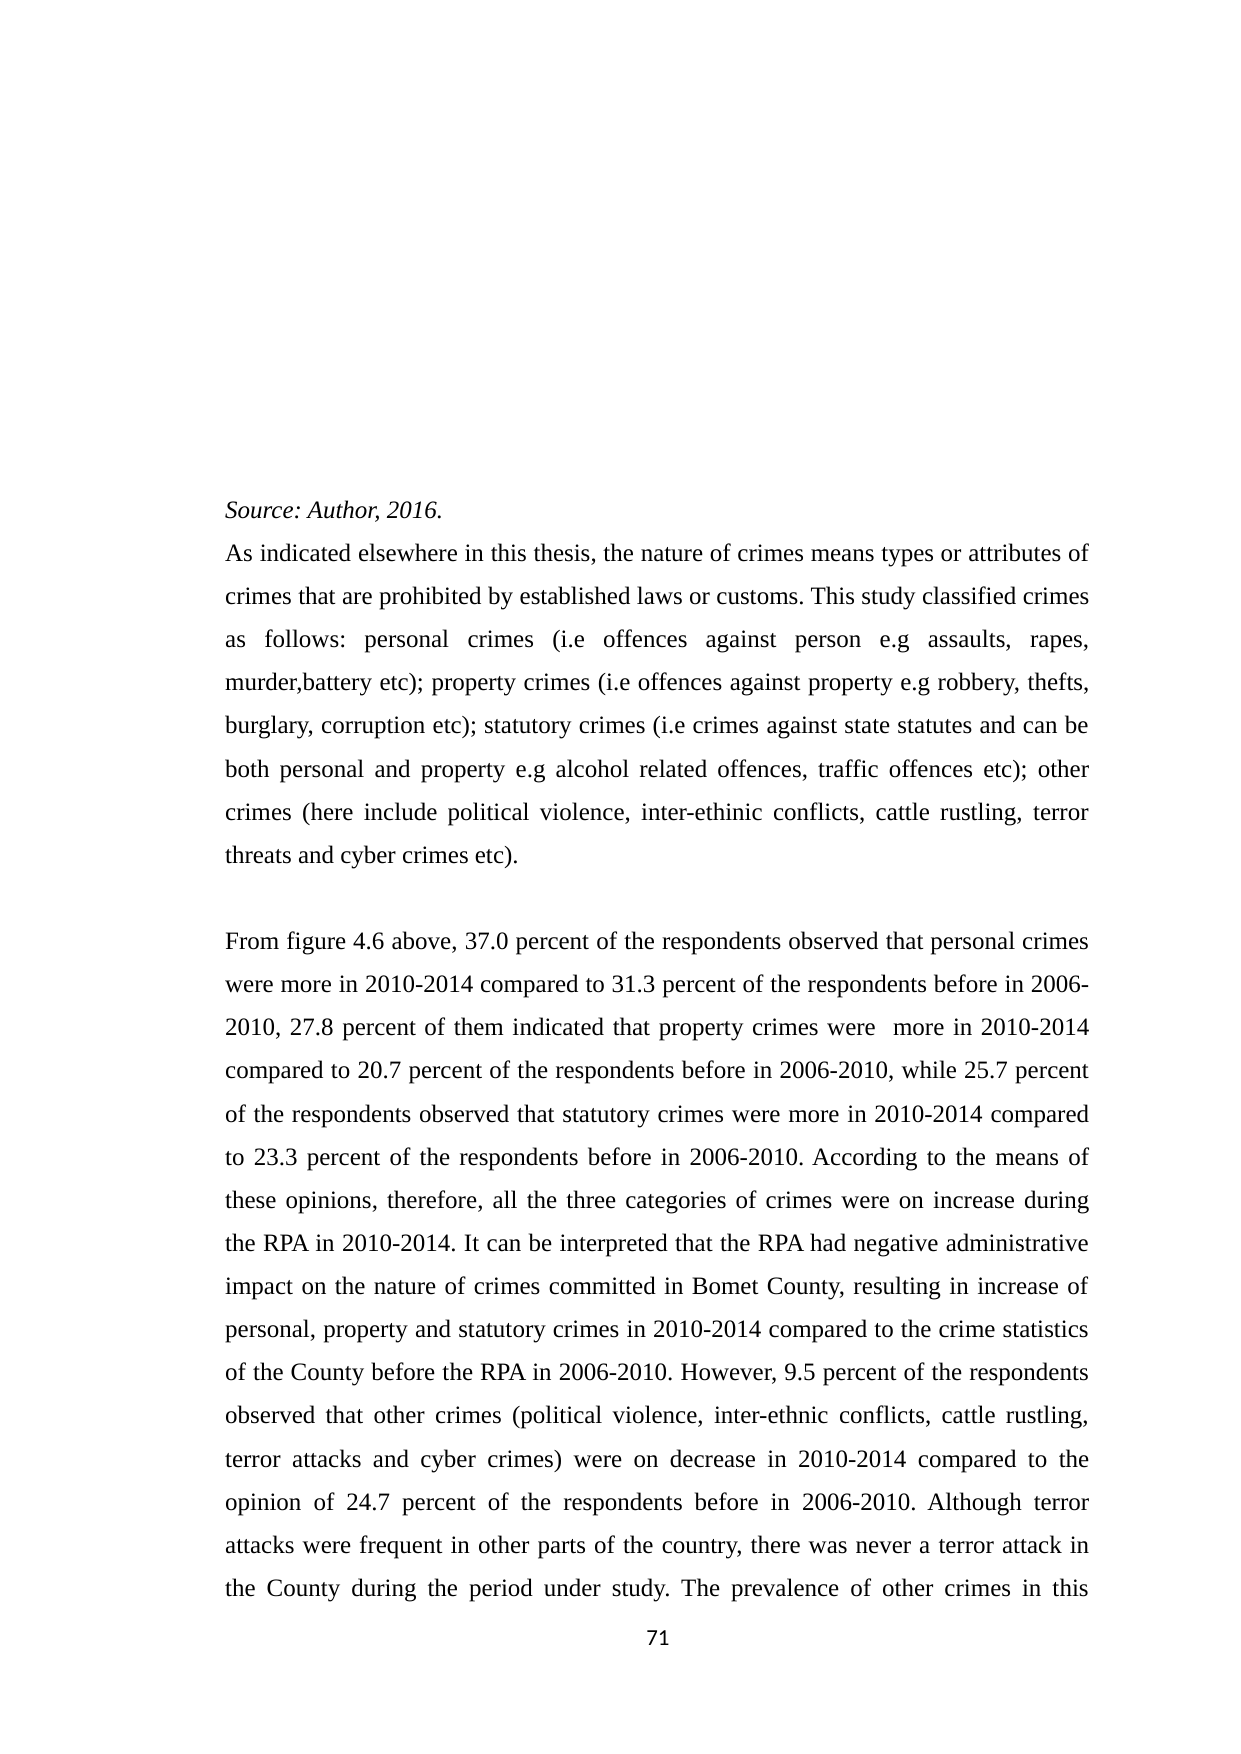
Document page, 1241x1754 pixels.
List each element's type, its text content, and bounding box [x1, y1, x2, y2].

text As indicated elsewhere in this thesis, the nature of crimes means types or attributes of crimes that are prohibited by established laws or customs. This study classified crimes as follows: personal crimes (i.e offences against person e.g assaults, rapes, murder,battery etc); property crimes (i.e offences against property e.g robbery, thefts, burglary, corruption etc); statutory crimes (i.e crimes against state statutes and can be both personal and property e.g alcohol related offences, traffic offences etc); other crimes (here include political violence, inter-ethinic conflicts, cattle rustling, terror threats and cyber crimes etc). [225, 538, 1090, 869]
text From figure 4.6 above, 37.0 percent of the respondents observed that personal crimes were more in 2010-2014 compared to 31.3 percent of the respondents before in 2006-2010, 27.8 percent of them indicated that property crimes were more in 2010-2014 compared to 20.7 percent of the respondents before in 2006-2010, while 25.7 percent of the respondents observed that statutory crimes were more in 2010-2014 compared to 23.3 percent of the respondents before in 2006-2010. According to the means of these opinions, therefore, all the three categories of crimes were on increase during the RPA in 2010-2014. It can be interpreted that the RPA had negative administrative impact on the nature of crimes committed in Bomet County, resulting in increase of personal, property and statutory crimes in 2010-2014 compared to the crime statistics of the County before the RPA in 2006-2010. However, 9.5 percent of the respondents observed that other crimes (political violence, inter-ethnic conflicts, cattle rustling, terror attacks and cyber crimes) were on decrease in 2010-2014 compared to the opinion of 24.7 percent of the respondents before in 2006-2010. Although terror attacks were frequent in other parts of the country, there was never a terror attack in the County during the period under study. The prevalence of other crimes in this [225, 926, 1090, 1602]
text Source: Author, 2016. [225, 495, 1090, 524]
